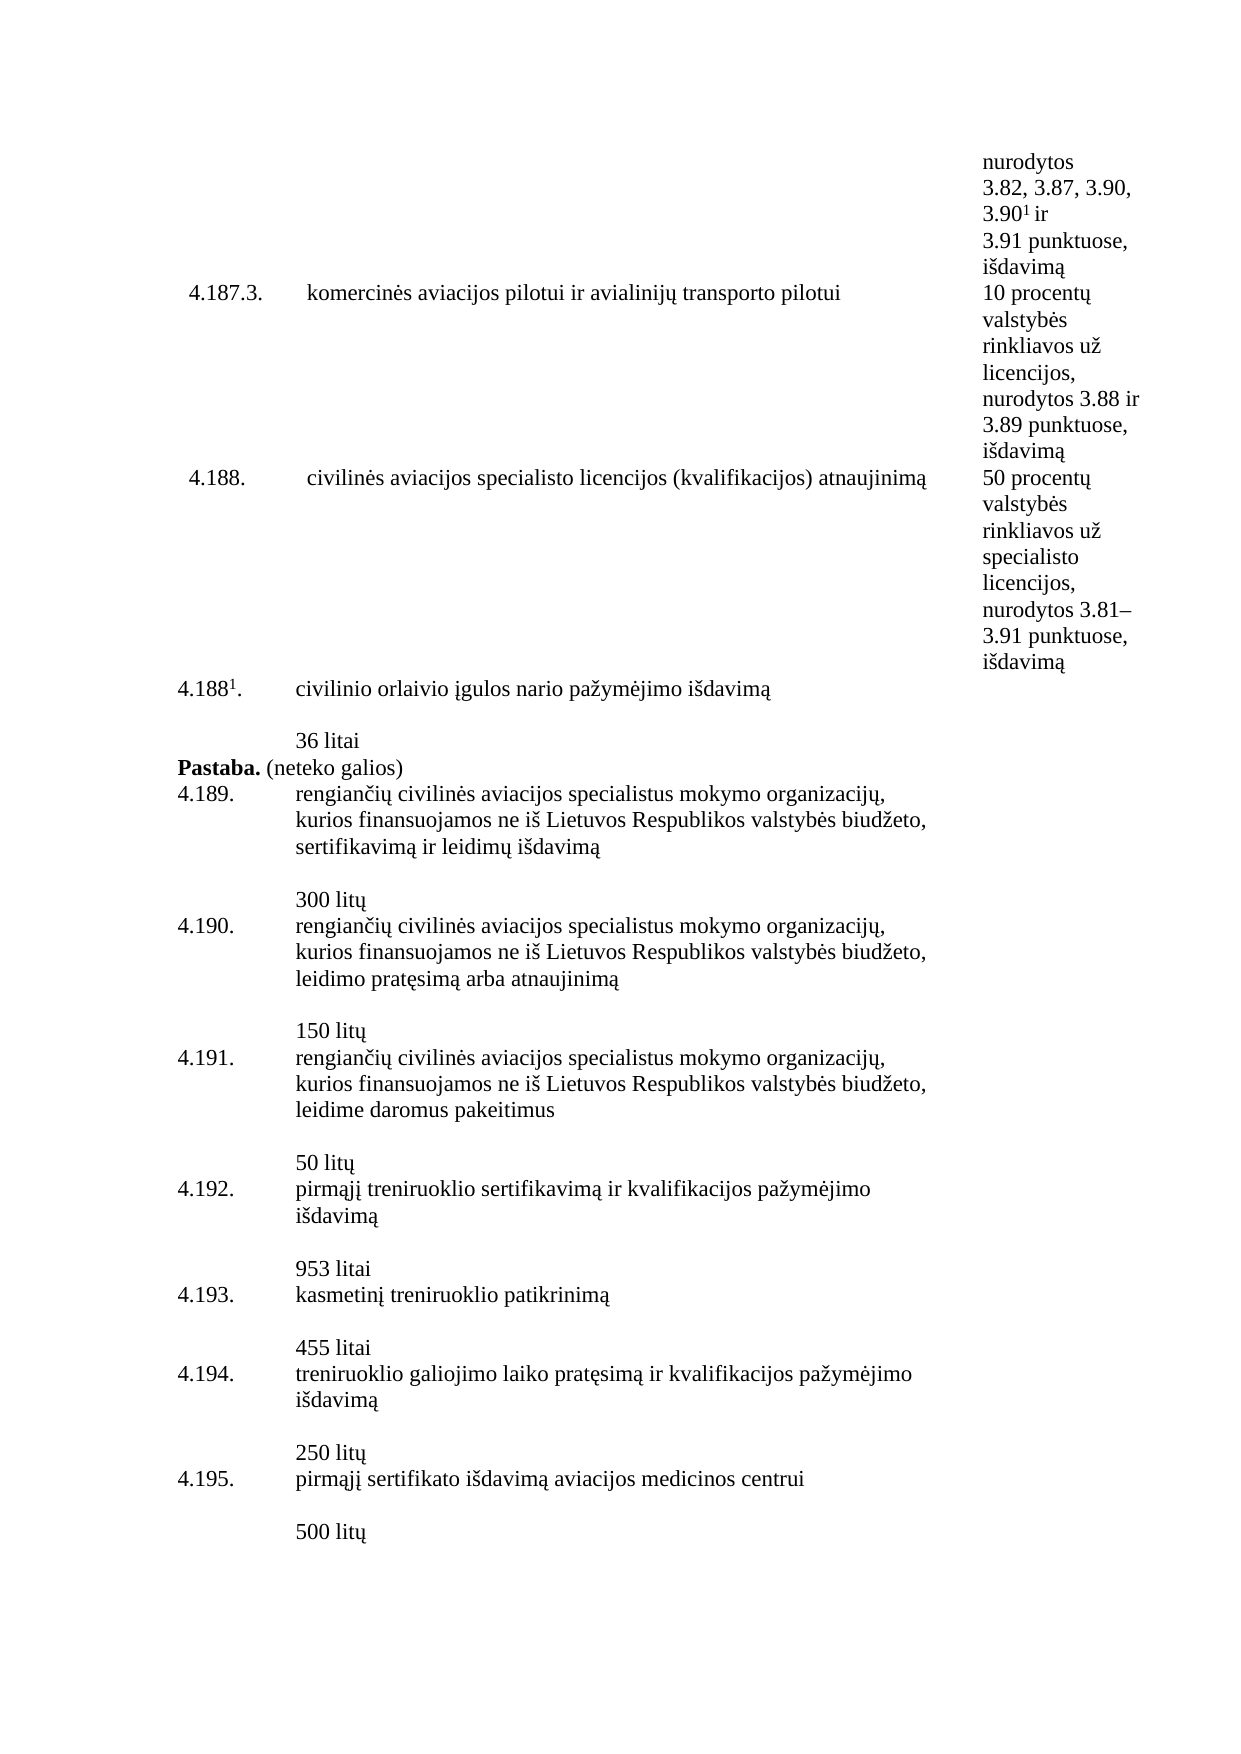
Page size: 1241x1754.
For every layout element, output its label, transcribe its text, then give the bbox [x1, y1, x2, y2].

table_cell [177, 148, 295, 279]
table_cell komercinės aviacijos pilotui ir avialinijų transporto pilotui [295, 280, 971, 464]
table_cell 50 procentų valstybės rinkliavos už specialisto licencijos, nurodytos 3.81–3.91 punktuose, išdavimą [971, 464, 1163, 675]
text 4.189. rengiančių civilinės aviacijos specialistus mokymo organizacijų, kurios finansuojamos ne iš Lietuvos Respublikos valstybės biudžeto, sertifikavimą ir leidimų išdavimą 300 litų [177, 780, 945, 912]
text Pastaba. (neteko galios) [177, 754, 945, 780]
text 4.191. rengiančių civilinės aviacijos specialistus mokymo organizacijų, kurios finansuojamos ne iš Lietuvos Respublikos valstybės biudžeto, leidime daromus pakeitimus 50 litų [177, 1044, 945, 1176]
text 4.192. pirmąjį treniruoklio sertifikavimą ir kvalifikacijos pažymėjimo išdavimą 953 litai [177, 1176, 945, 1281]
table_cell [295, 148, 971, 279]
table_cell 4.187.3. [177, 280, 295, 464]
table_cell 4.188. [177, 464, 295, 675]
text 4.1881. civilinio orlaivio įgulos nario pažymėjimo išdavimą 36 litai [177, 675, 945, 754]
table_cell civilinės aviacijos specialisto licencijos (kvalifikacijos) atnaujinimą [295, 464, 971, 675]
table_cell nurodytos 3.82, 3.87, 3.90, 3.901 ir 3.91 punktuose, išdavimą [971, 148, 1163, 279]
text 4.195. pirmąjį sertifikato išdavimą aviacijos medicinos centrui 500 litų [177, 1465, 945, 1544]
text 4.194. treniruoklio galiojimo laiko pratęsimą ir kvalifikacijos pažymėjimo išdavimą 250 litų [177, 1360, 945, 1465]
table_cell 10 procentų valstybės rinkliavos už licencijos, nurodytos 3.88 ir 3.89 punktuose, išdavimą [971, 280, 1163, 464]
text 4.190. rengiančių civilinės aviacijos specialistus mokymo organizacijų, kurios finansuojamos ne iš Lietuvos Respublikos valstybės biudžeto, leidimo pratęsimą arba atnaujinimą 150 litų [177, 912, 945, 1044]
text 4.193. kasmetinį treniruoklio patikrinimą 455 litai [177, 1281, 945, 1360]
